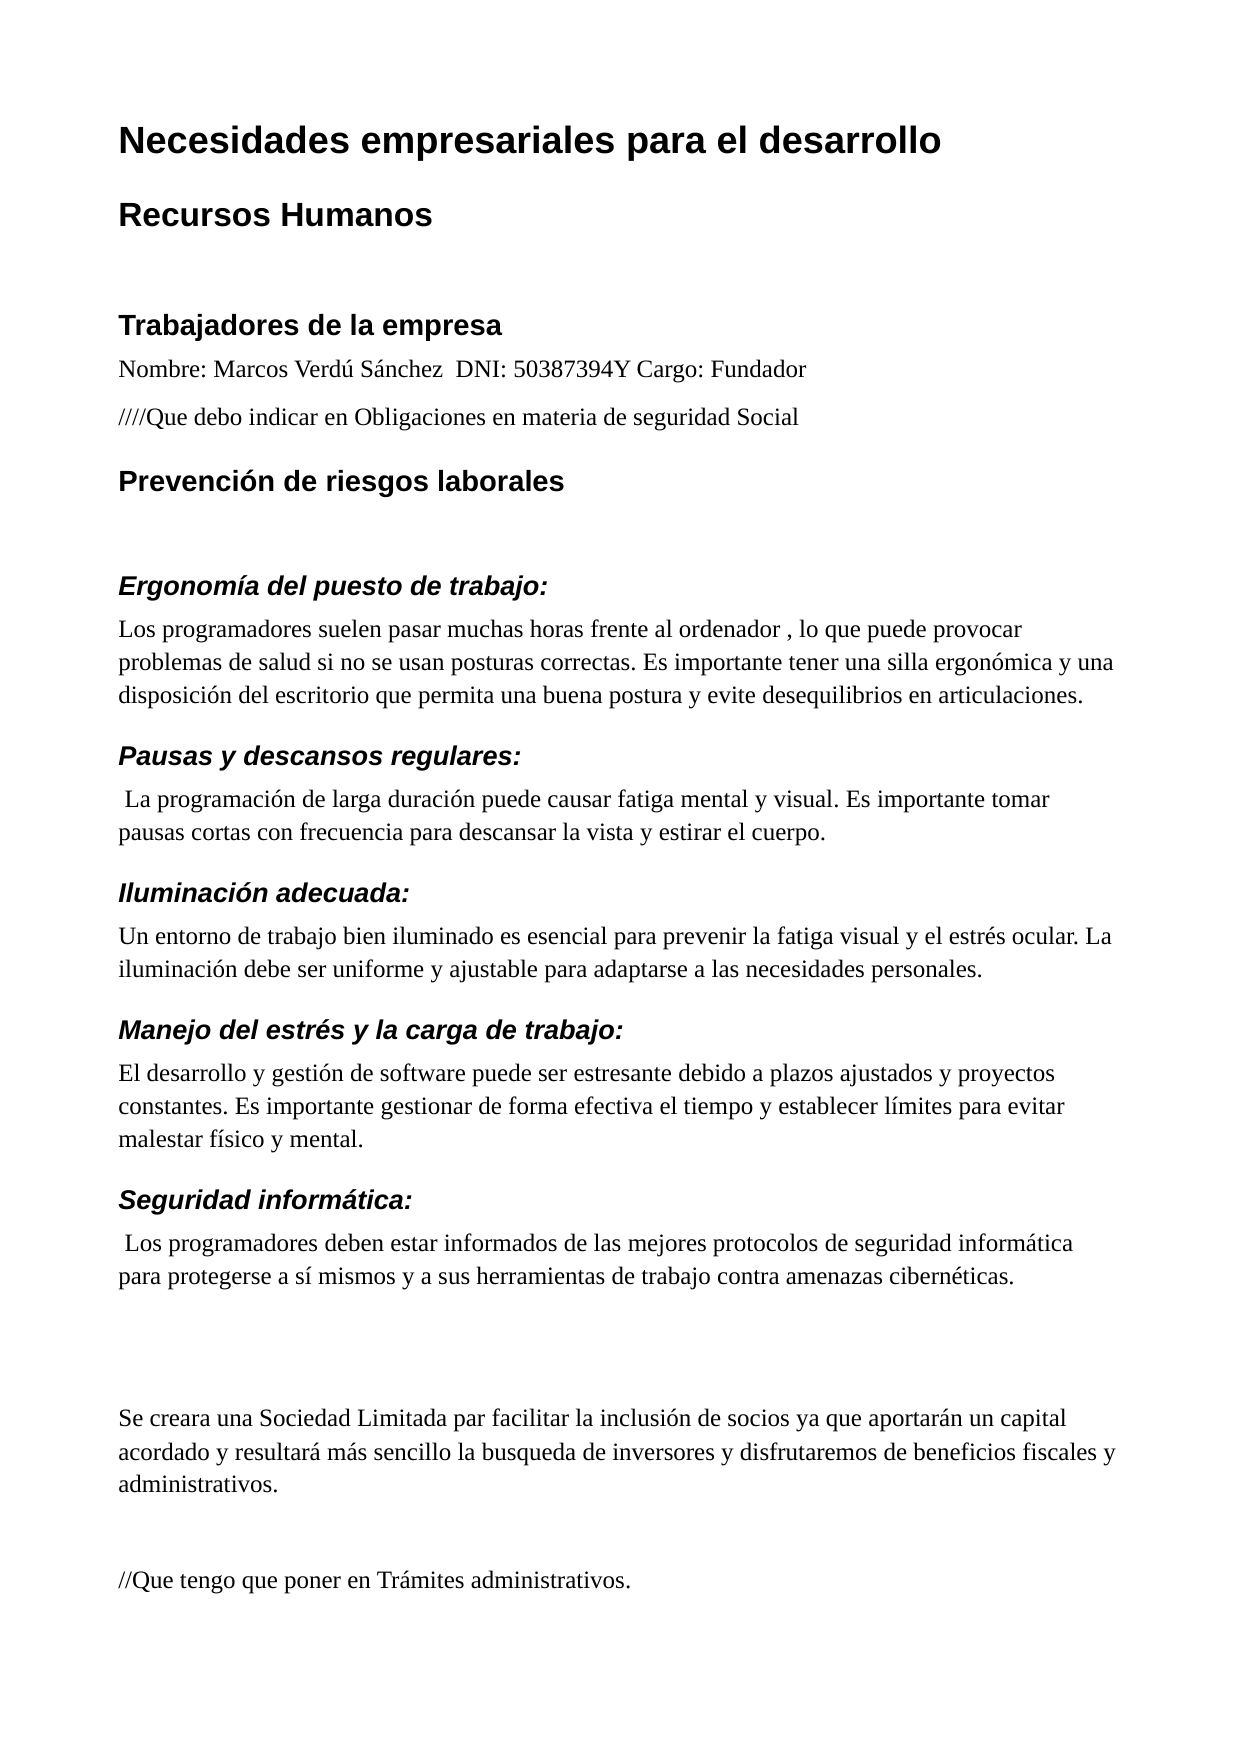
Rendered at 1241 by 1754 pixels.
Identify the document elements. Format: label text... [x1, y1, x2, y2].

text //Que tengo que poner en Trámites administrativos. [118, 1565, 1122, 1593]
subtitle Ergonomía del puesto de trabajo: [118, 570, 1122, 602]
text Nombre: Marcos Verdú Sánchez DNI: 50387394Y Cargo: Fundador [118, 354, 1122, 383]
subtitle Recursos Humanos [118, 195, 1122, 234]
subtitle Trabajadores de la empresa [118, 308, 1122, 342]
subtitle Necesidades empresariales para el desarrollo [118, 118, 1122, 162]
subtitle Manejo del estrés y la carga de trabajo: [118, 1014, 1122, 1045]
text El desarrollo y gestión de software puede ser estresante debido a plazos ajustados y proyectos constantes. Es importante gestionar de forma efectiva el tiempo y establecer límites para evitar malestar físico y mental. [118, 1058, 1122, 1153]
text Un entorno de trabajo bien iluminado es esencial para prevenir la fatiga visual y el estrés ocular. La iluminación debe ser uniforme y ajustable para adaptarse a las necesidades personales. [118, 921, 1122, 983]
subtitle Pausas y descansos regulares: [118, 740, 1122, 772]
text ////Que debo indicar en Obligaciones en materia de seguridad Social [118, 402, 1122, 431]
subtitle Iluminación adecuada: [118, 877, 1122, 908]
text Se creara una Sociedad Limitada par facilitar la inclusión de socios ya que aportarán un capital acordado y resultará más sencillo la busqueda de inversores y disfrutaremos de beneficios fiscales y administrativos. [118, 1403, 1122, 1498]
text La programación de larga duración puede causar fatiga mental y visual. Es importante tomar pausas cortas con frecuencia para descansar la vista y estirar el cuerpo. [118, 784, 1122, 846]
subtitle Prevención de riesgos laborales [118, 464, 1122, 498]
text Los programadores deben estar informados de las mejores protocolos de seguridad informática para protegerse a sí mismos y a sus herramientas de trabajo contra amenazas cibernéticas. [118, 1228, 1122, 1289]
subtitle Seguridad informática: [118, 1184, 1122, 1215]
text Los programadores suelen pasar muchas horas frente al ordenador , lo que puede provocar problemas de salud si no se usan posturas correctas. Es importante tener una silla ergonómica y una disposición del escritorio que permita una buena postura y evite desequilibrios en articulaciones. [118, 614, 1122, 709]
